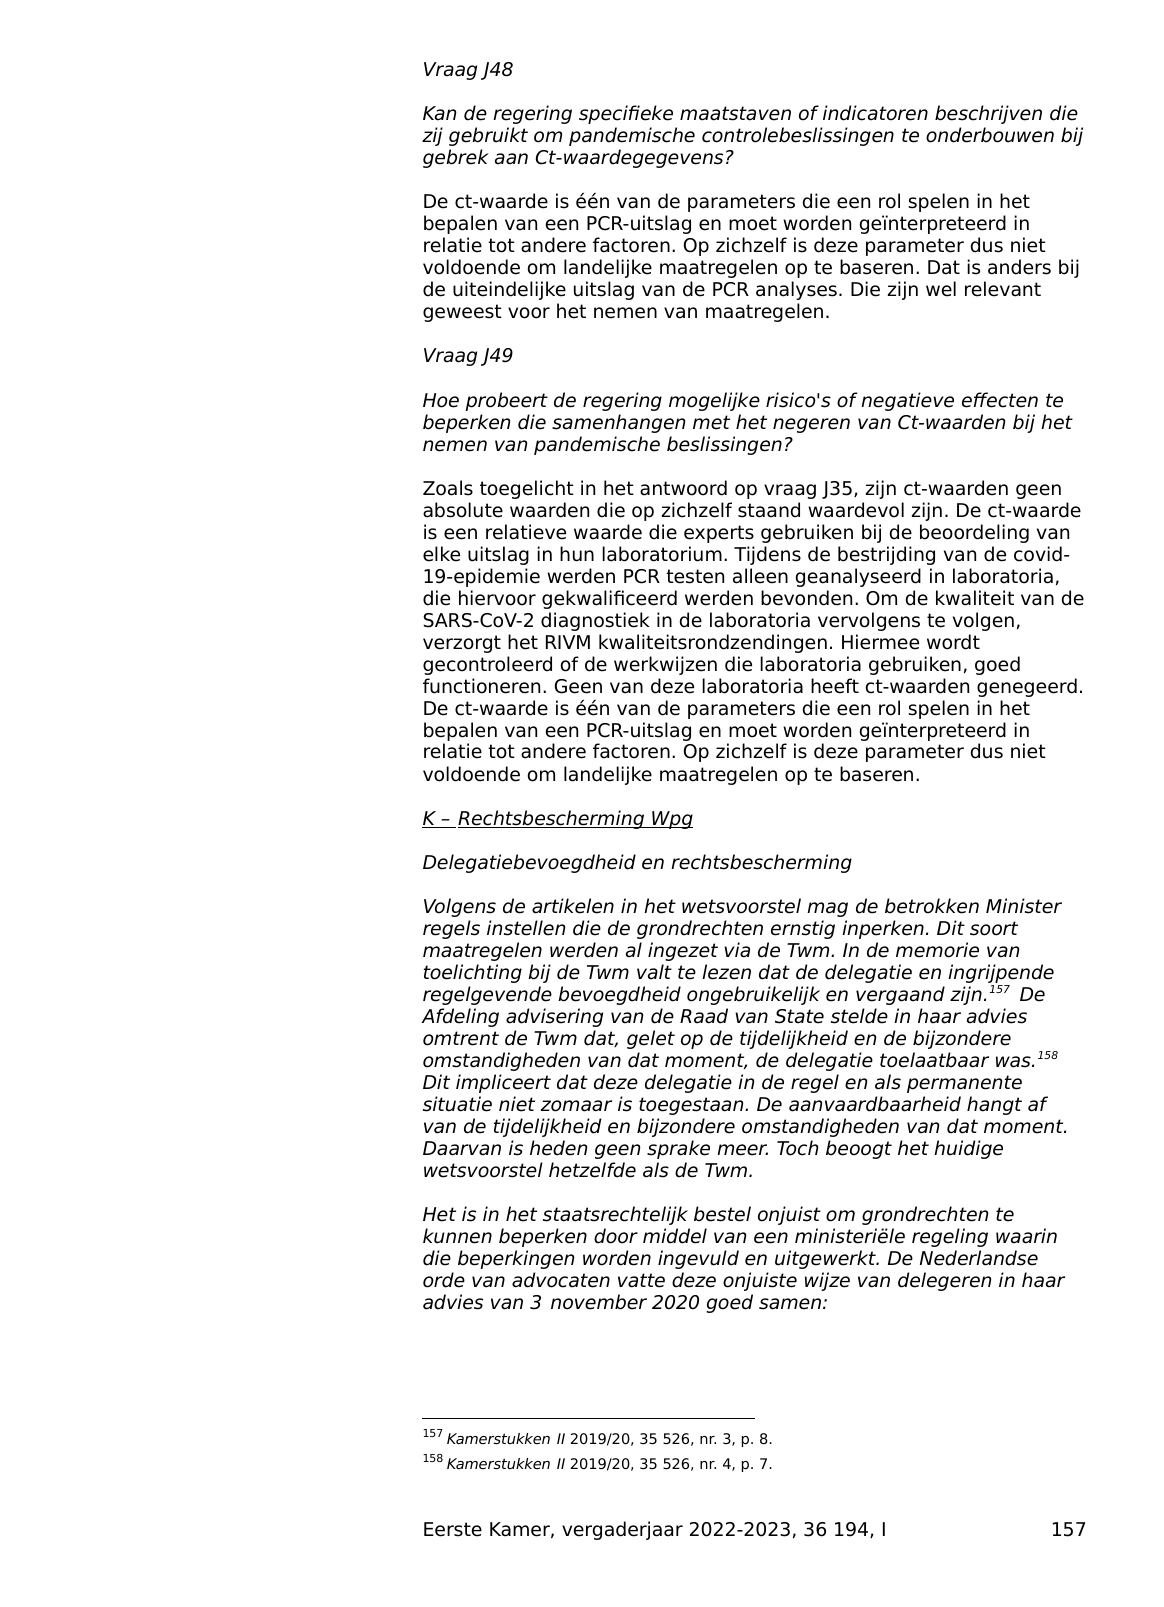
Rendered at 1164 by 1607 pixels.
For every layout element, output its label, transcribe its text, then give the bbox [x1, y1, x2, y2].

subtitle Delegatiebevoegdheid en rechtsbescherming [422, 852, 1087, 874]
text Zoals toegelicht in het antwoord op vraag J35, zijn ct-waarden geen absolute waarden die op zichzelf staand waardevol zijn. De ct-waarde is een relatieve waarde die experts gebruiken bij de beoordeling van elke uitslag in hun laboratorium. Tijdens de bestrijding van de covid-19-epidemie werden PCR testen alleen geanalyseerd in laboratoria, die hiervoor gekwalificeerd werden bevonden. Om de kwaliteit van de SARS-CoV-2 diagnostiek in de laboratoria vervolgens te volgen, verzorgt het RIVM kwaliteitsrondzendingen. Hiermee wordt gecontroleerd of de werkwijzen die laboratoria gebruiken, goed functioneren. Geen van deze laboratoria heeft ct-waarden genegeerd. De ct-waarde is één van de parameters die een rol spelen in het bepalen van een PCR-uitslag en moet worden geïnterpreteerd in relatie tot andere factoren. Op zichzelf is deze parameter dus niet voldoende om landelijke maatregelen op te baseren. [422, 478, 1087, 785]
text Kamerstukken II 2019/20, 35 526, nr. 4, p. 7. [422, 1452, 1087, 1474]
text Het is in het staatsrechtelijk bestel onjuist om grondrechten te kunnen beperken door middel van een ministeriële regeling waarin die beperkingen worden ingevuld en uitgewerkt. De Nederlandse orde van advocaten vatte deze onjuiste wijze van delegeren in haar advies van 3 november 2020 goed samen: [422, 1204, 1087, 1314]
text De ct-waarde is één van de parameters die een rol spelen in het bepalen van een PCR-uitslag en moet worden geïnterpreteerd in relatie tot andere factoren. Op zichzelf is deze parameter dus niet voldoende om landelijke maatregelen op te baseren. Dat is anders bij de uiteindelijke uitslag van de PCR analyses. Die zijn wel relevant geweest voor het nemen van maatregelen. [422, 191, 1087, 323]
subtitle Vraag J49 [422, 345, 1087, 367]
text Hoe probeert de regering mogelijke risico's of negatieve effecten te beperken die samenhangen met het negeren van Ct-waarden bij het nemen van pandemische beslissingen? [422, 389, 1087, 456]
subtitle Vraag J48 [422, 59, 1087, 81]
subtitle K – Rechtsbescherming Wpg [422, 808, 1087, 829]
text Kan de regering specifieke maatstaven of indicatoren beschrijven die zij gebruikt om pandemische controlebeslissingen te onderbouwen bij gebrek aan Ct-waardegegevens? [422, 103, 1087, 169]
text Kamerstukken II 2019/20, 35 526, nr. 3, p. 8. [422, 1427, 1087, 1449]
text Volgens de artikelen in het wetsvoorstel mag de betrokken Minister regels instellen die de grondrechten ernstig inperken. Dit soort maatregelen werden al ingezet via de Twm. In de memorie van toelichting bij de Twm valt te lezen dat de delegatie en ingrijpende regelgevende bevoegdheid ongebruikelijk en vergaand zijn. De Afdeling advisering van de Raad van State stelde in haar advies omtrent de Twm dat, gelet op de tijdelijkheid en de bijzondere omstandigheden van dat moment, de delegatie toelaatbaar was. Dit impliceert dat deze delegatie in de regel en als permanente situatie niet zomaar is toegestaan. De aanvaardbaarheid hangt af van de tijdelijkheid en bijzondere omstandigheden van dat moment. Daarvan is heden geen sprake meer. Toch beoogt het huidige wetsvoorstel hetzelfde als de Twm. [422, 896, 1087, 1182]
